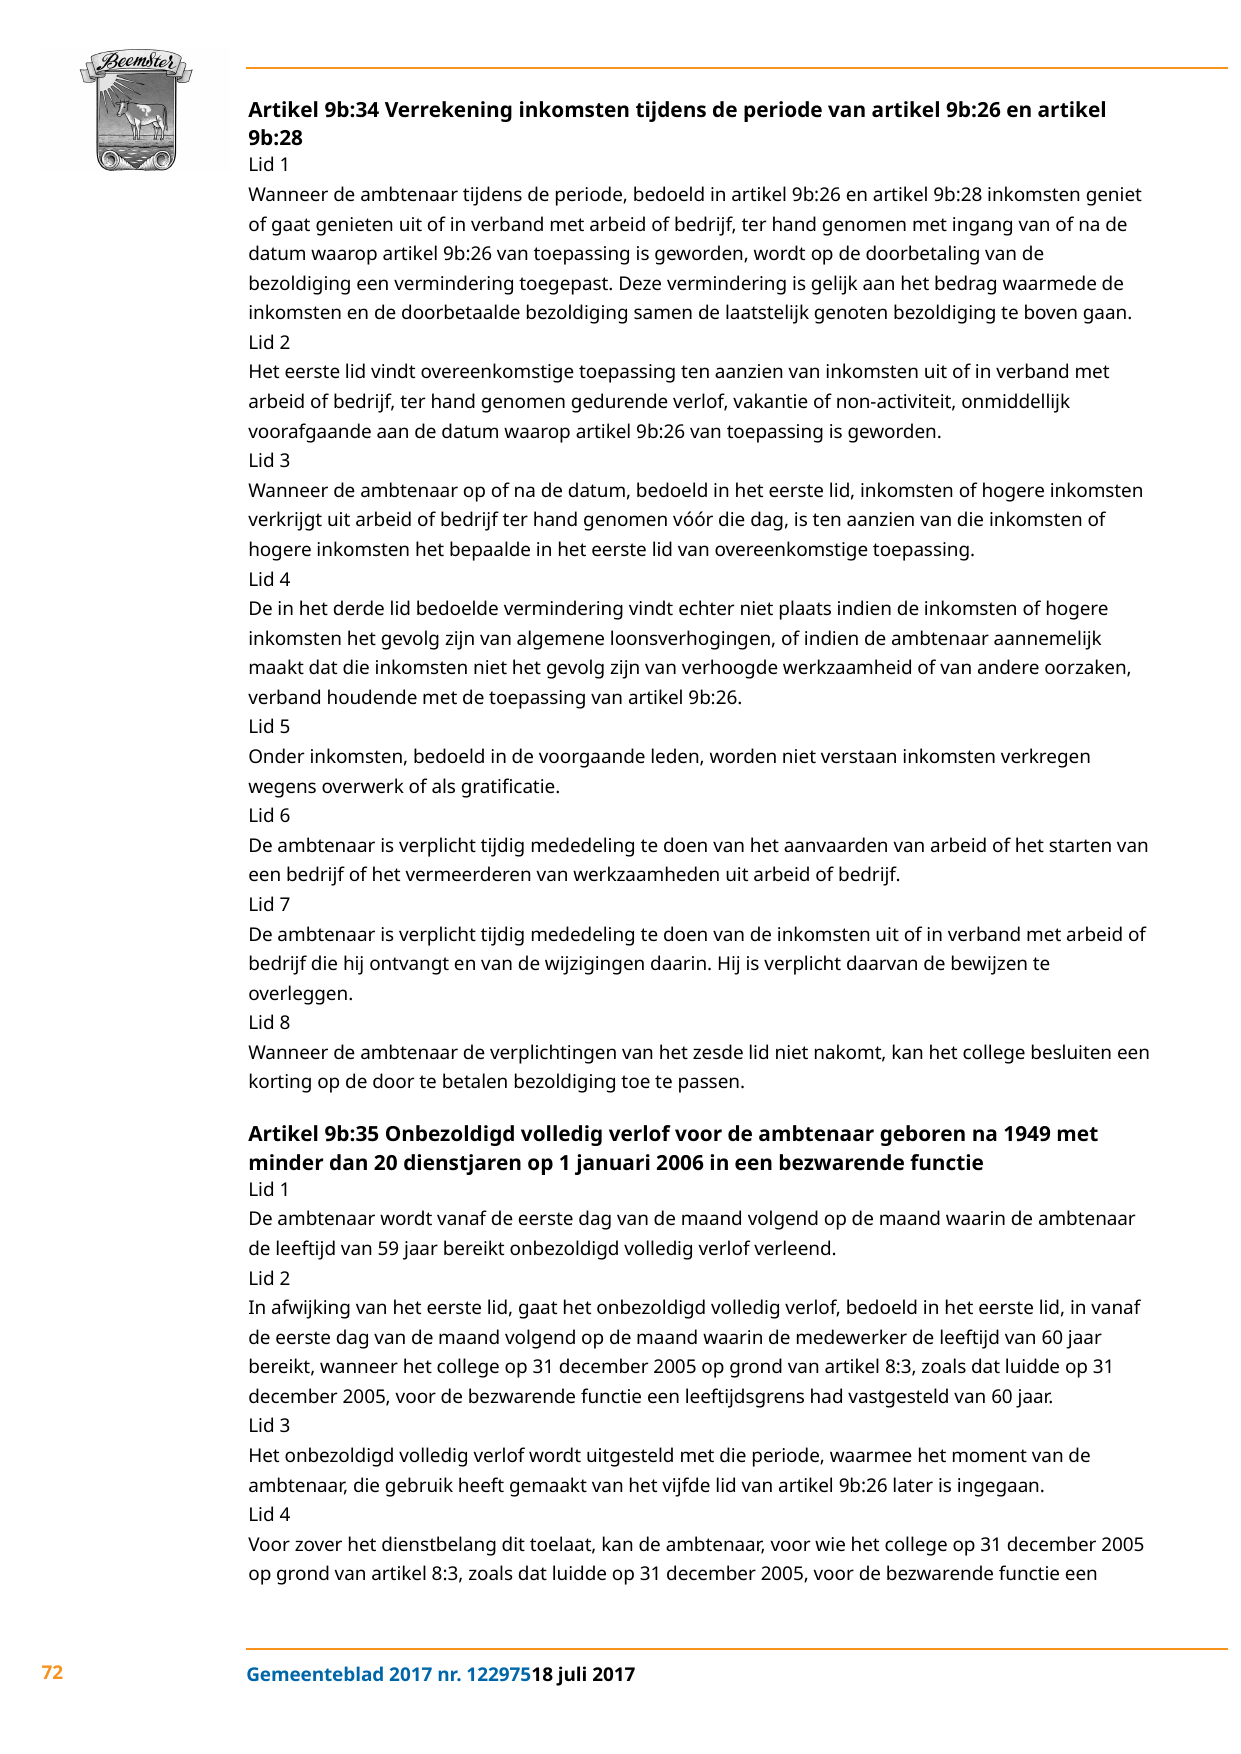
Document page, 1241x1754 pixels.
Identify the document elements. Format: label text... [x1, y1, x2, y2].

picture [41, 47, 231, 172]
text Wanneer de ambtenaar tijdens de periode, bedoeld in artikel 9b:26 en artikel 9b:28 inkomsten geniet of gaat genieten uit of in verband met arbeid of bedrijf, ter hand genomen met ingang van of na de datum waarop artikel 9b:26 van toepassing is geworden, wordt op de doorbetaling van de bezoldiging een vermindering toegepast. Deze vermindering is gelijk aan het bedrag waarmede de inkomsten en de doorbetaalde bezoldiging samen de laatstelijk genoten bezoldiging te boven gaan. [248, 181, 1152, 325]
text Artikel 9b:35 Onbezoldigd volledig verlof voor de ambtenaar geboren na 1949 met minder dan 20 dienstjaren op 1 januari 2006 in een bezwarende functie [248, 1119, 1152, 1176]
text Wanneer de ambtenaar op of na de datum, bedoeld in het eerste lid, inkomsten of hogere inkomsten verkrijgt uit arbeid of bedrijf ter hand genomen vóór die dag, is ten aanzien van die inkomsten of hogere inkomsten het bepaalde in het eerste lid van overeenkomstige toepassing. [248, 477, 1152, 562]
text Lid 5 [248, 714, 1152, 739]
text De in het derde lid bedoelde vermindering vindt echter niet plaats indien de inkomsten of hogere inkomsten het gevolg zijn van algemene loonsverhogingen, of indien de ambtenaar aannemelijk maakt dat die inkomsten niet het gevolg zijn van verhoogde werkzaamheid of van andere oorzaken, verband houdende met de toepassing van artikel 9b:26. [248, 595, 1152, 710]
text Lid 2 [248, 329, 1152, 355]
text Het eerste lid vindt overeenkomstige toepassing ten aanzien van inkomsten uit of in verband met arbeid of bedrijf, ter hand genomen gedurende verlof, vakantie of non-activiteit, onmiddellijk voorafgaande aan de datum waarop artikel 9b:26 van toepassing is geworden. [248, 359, 1152, 444]
text Voor zover het dienstbelang dit toelaat, kan de ambtenaar, voor wie het college op 31 december 2005 op grond van artikel 8:3, zoals dat luidde op 31 december 2005, voor de bezwarende functie een [248, 1531, 1152, 1586]
text De ambtenaar is verplicht tijdig mededeling te doen van het aanvaarden van arbeid of het starten van een bedrijf of het vermeerderen van werkzaamheden uit arbeid of bedrijf. [248, 832, 1152, 887]
text In afwijking van het eerste lid, gaat het onbezoldigd volledig verlof, bedoeld in het eerste lid, in vanaf de eerste dag van de maand volgend op de maand waarin de medewerker de leeftijd van 60 jaar bereikt, wanneer het college op 31 december 2005 op grond van artikel 8:3, zoals dat luidde op 31 december 2005, voor de bezwarende functie een leeftijdsgrens had vastgesteld van 60 jaar. [248, 1294, 1152, 1409]
text Lid 3 [248, 1413, 1152, 1438]
text Lid 4 [248, 1501, 1152, 1527]
text Lid 3 [248, 447, 1152, 473]
text Wanneer de ambtenaar de verplichtingen van het zesde lid niet nakomt, kan het college besluiten een korting op de door te betalen bezoldiging toe te passen. [248, 1039, 1152, 1094]
text De ambtenaar wordt vanaf de eerste dag van de maand volgend op de maand waarin de ambtenaar de leeftijd van 59 jaar bereikt onbezoldigd volledig verlof verleend. [248, 1206, 1152, 1261]
text Artikel 9b:34 Verrekening inkomsten tijdens de periode van artikel 9b:26 en artikel 9b:28 [248, 95, 1152, 152]
text Lid 1 [248, 152, 1152, 177]
text Onder inkomsten, bedoeld in de voorgaande leden, worden niet verstaan inkomsten verkregen wegens overwerk of als gratificatie. [248, 743, 1152, 799]
text Lid 7 [248, 891, 1152, 917]
text Lid 6 [248, 802, 1152, 828]
text Lid 1 [248, 1176, 1152, 1202]
text Lid 2 [248, 1265, 1152, 1291]
text Lid 4 [248, 566, 1152, 592]
text De ambtenaar is verplicht tijdig mededeling te doen van de inkomsten uit of in verband met arbeid of bedrijf die hij ontvangt en van de wijzigingen daarin. Hij is verplicht daarvan de bewijzen te overleggen. [248, 921, 1152, 1006]
text Het onbezoldigd volledig verlof wordt uitgesteld met die periode, waarmee het moment van de ambtenaar, die gebruik heeft gemaakt van het vijfde lid van artikel 9b:26 later is ingegaan. [248, 1442, 1152, 1498]
text Lid 8 [248, 1009, 1152, 1035]
